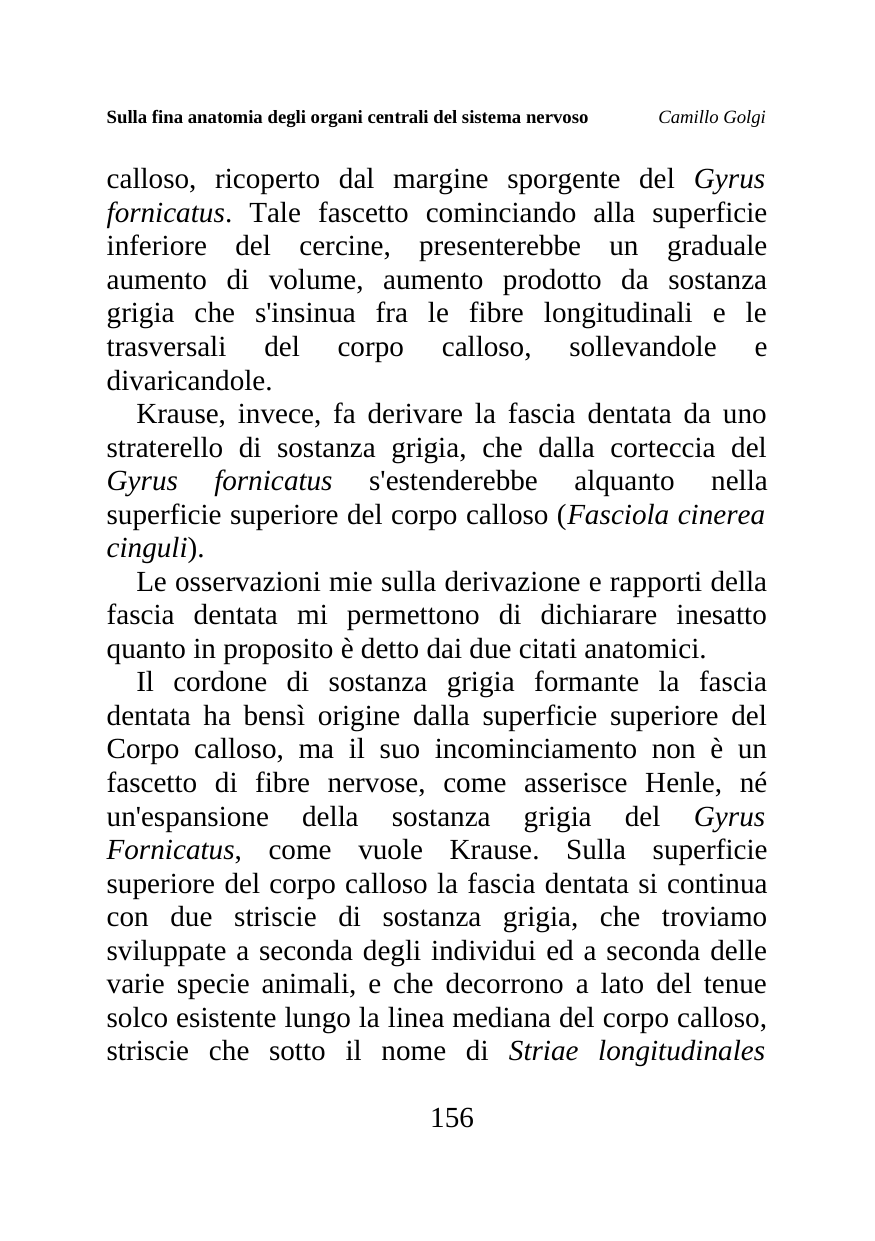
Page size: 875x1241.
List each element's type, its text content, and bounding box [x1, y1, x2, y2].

text Il cordone di sostanza grigia formante la fascia dentata ha bensì origine dalla superficie superiore del Corpo calloso, ma il suo incominciamento non è un fascetto di fibre nervose, come asserisce Henle, né un'espansione della sostanza grigia del Gyrus Fornicatus, come vuole Krause. Sulla superficie superiore del corpo calloso la fascia dentata si continua con due striscie di sostanza grigia, che troviamo sviluppate a seconda degli individui ed a seconda delle varie specie animali, e che decorrono a lato del tenue solco esistente lungo la linea mediana del corpo calloso, striscie che sotto il nome di Striae longitudinales [106, 664, 768, 1067]
text Krause, invece, fa derivare la fascia dentata da uno straterello di sostanza grigia, che dalla corteccia del Gyrus fornicatus s'estenderebbe alquanto nella superficie superiore del corpo calloso (Fasciola cinerea cinguli). [106, 396, 768, 564]
text calloso, ricoperto dal margine sporgente del Gyrus fornicatus. Tale fascetto cominciando alla superficie inferiore del cercine, presenterebbe un graduale aumento di volume, aumento prodotto da sostanza grigia che s'insinua fra le fibre longitudinali e le trasversali del corpo calloso, sollevandole e divaricandole. [106, 161, 768, 396]
text Le osservazioni mie sulla derivazione e rapporti della fascia dentata mi permettono di dichiarare inesatto quanto in proposito è detto dai due citati anatomici. [106, 564, 768, 664]
